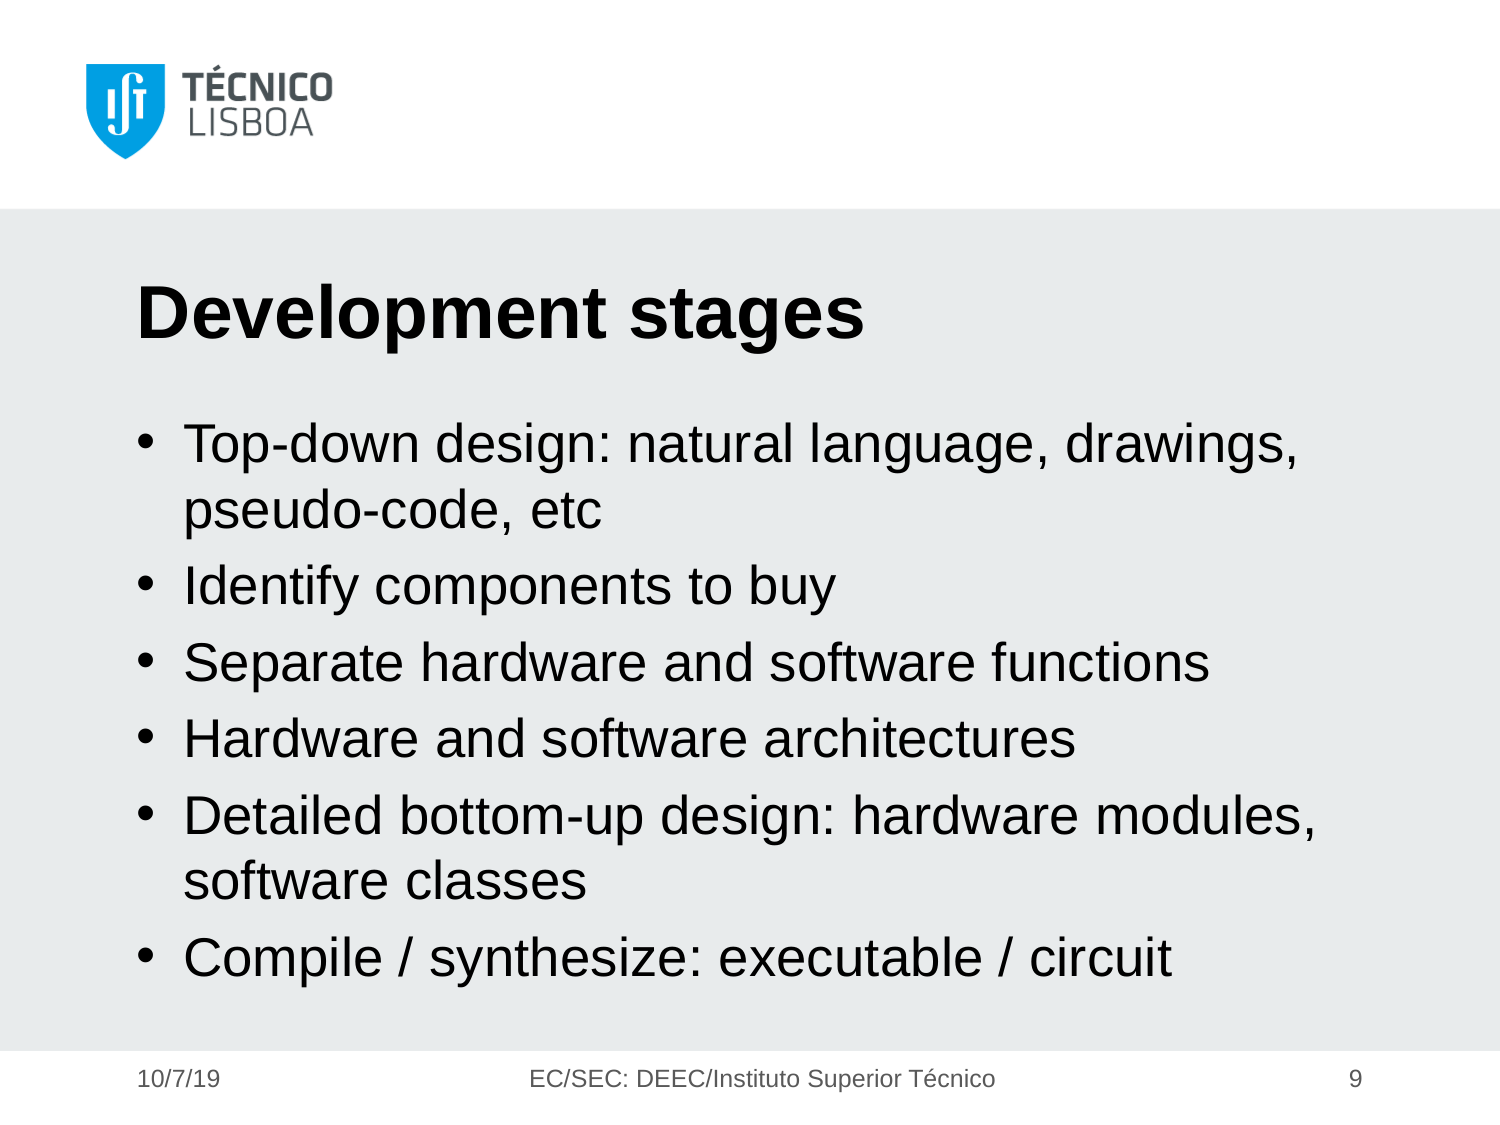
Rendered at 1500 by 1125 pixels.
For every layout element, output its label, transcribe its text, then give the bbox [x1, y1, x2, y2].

slide_number 19 [1077, 1052, 1378, 1103]
picture [0, 0, 1500, 1125]
list Top-down design: natural language, drawings, pseudo-code, etc Identify components to buy Separate hardware and software functions Hardware and software architectures Detailed bottom-up design: hardware modules, software classes Compile / synthesize: executable / circuit [121, 400, 1378, 1005]
title Development stages [121, 237, 1378, 381]
slide_number 10/7/19 [121, 1052, 425, 1103]
footer EC/SEC: DEEC/Instituto Superior Técnico [512, 1052, 1021, 1103]
